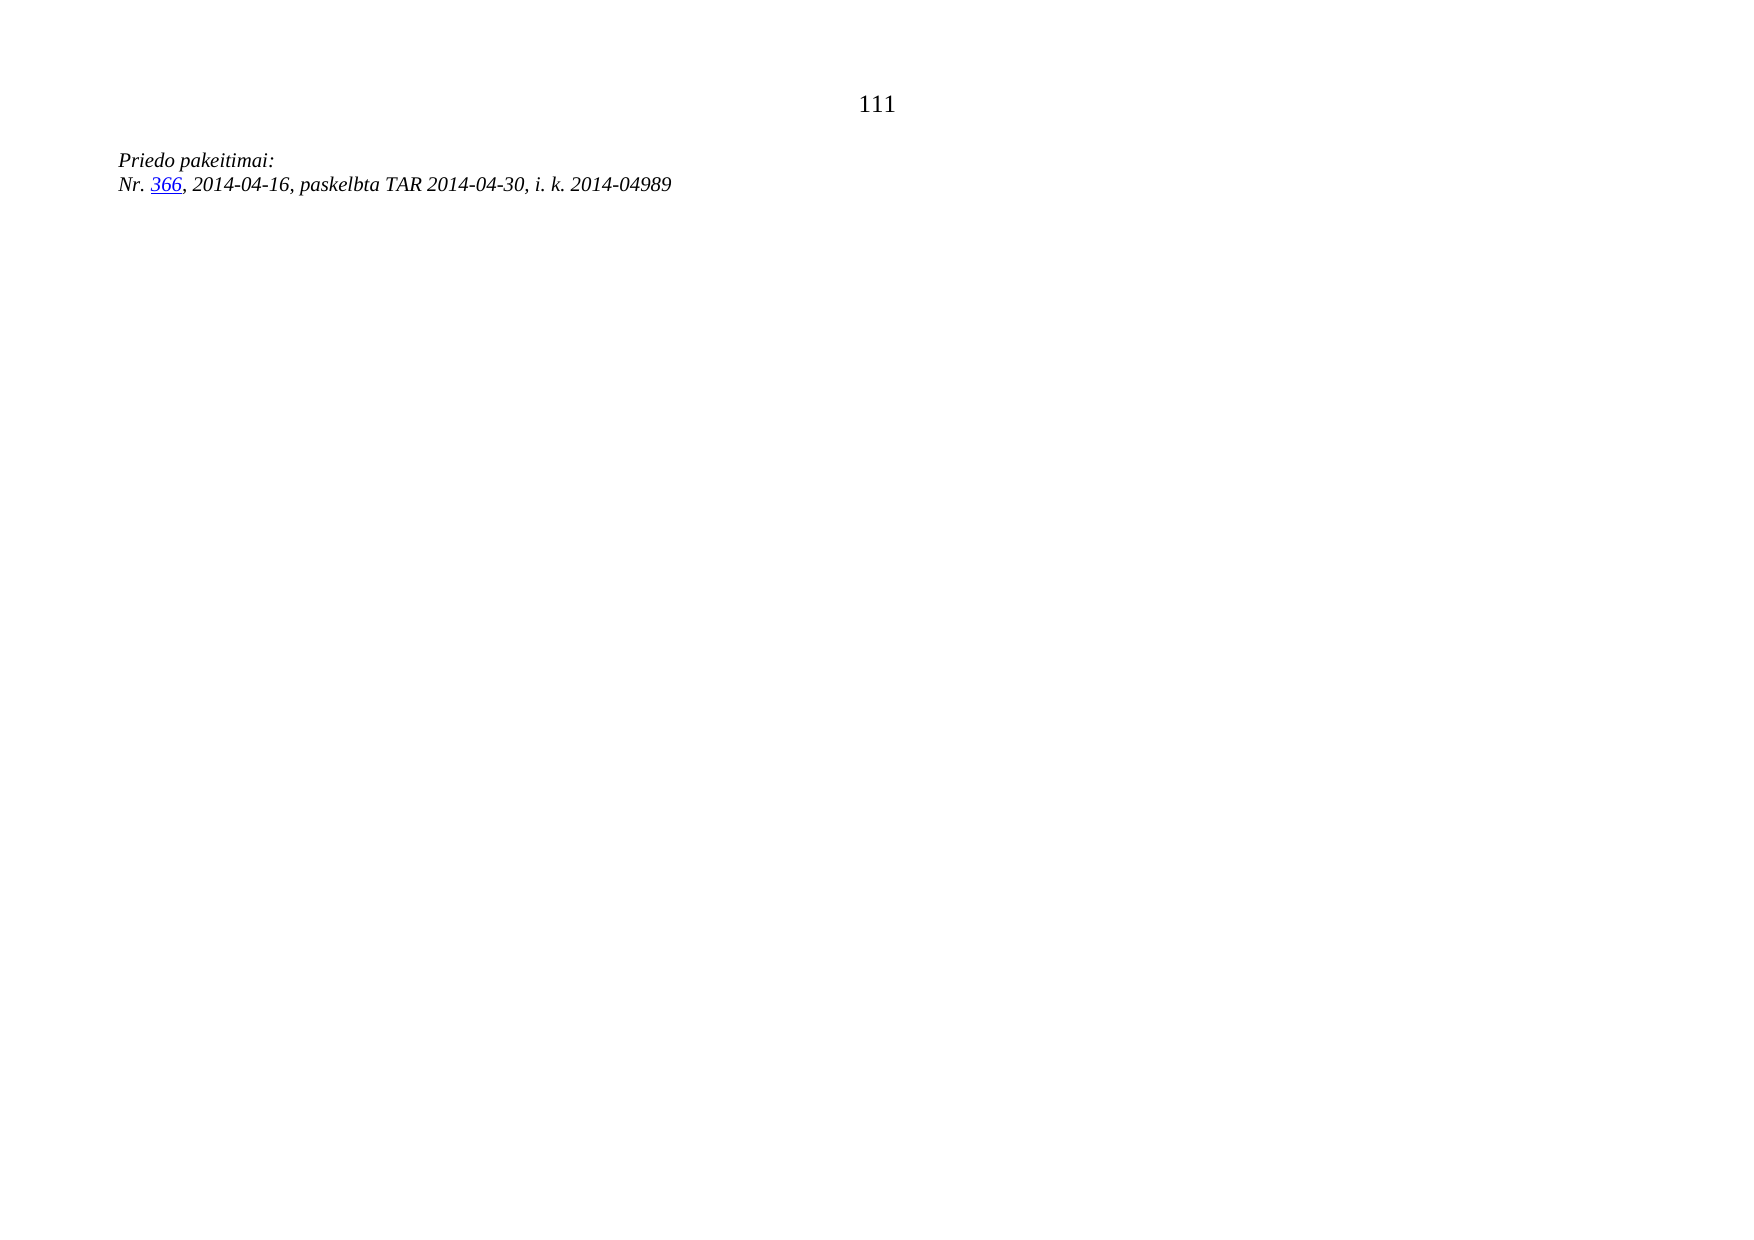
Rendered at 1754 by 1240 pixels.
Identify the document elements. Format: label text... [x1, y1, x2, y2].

text Priedo pakeitimai: [118, 148, 1636, 172]
text Nr. 366, 2014-04-16, paskelbta TAR 2014-04-30, i. k. 2014-04989 [118, 172, 1636, 196]
